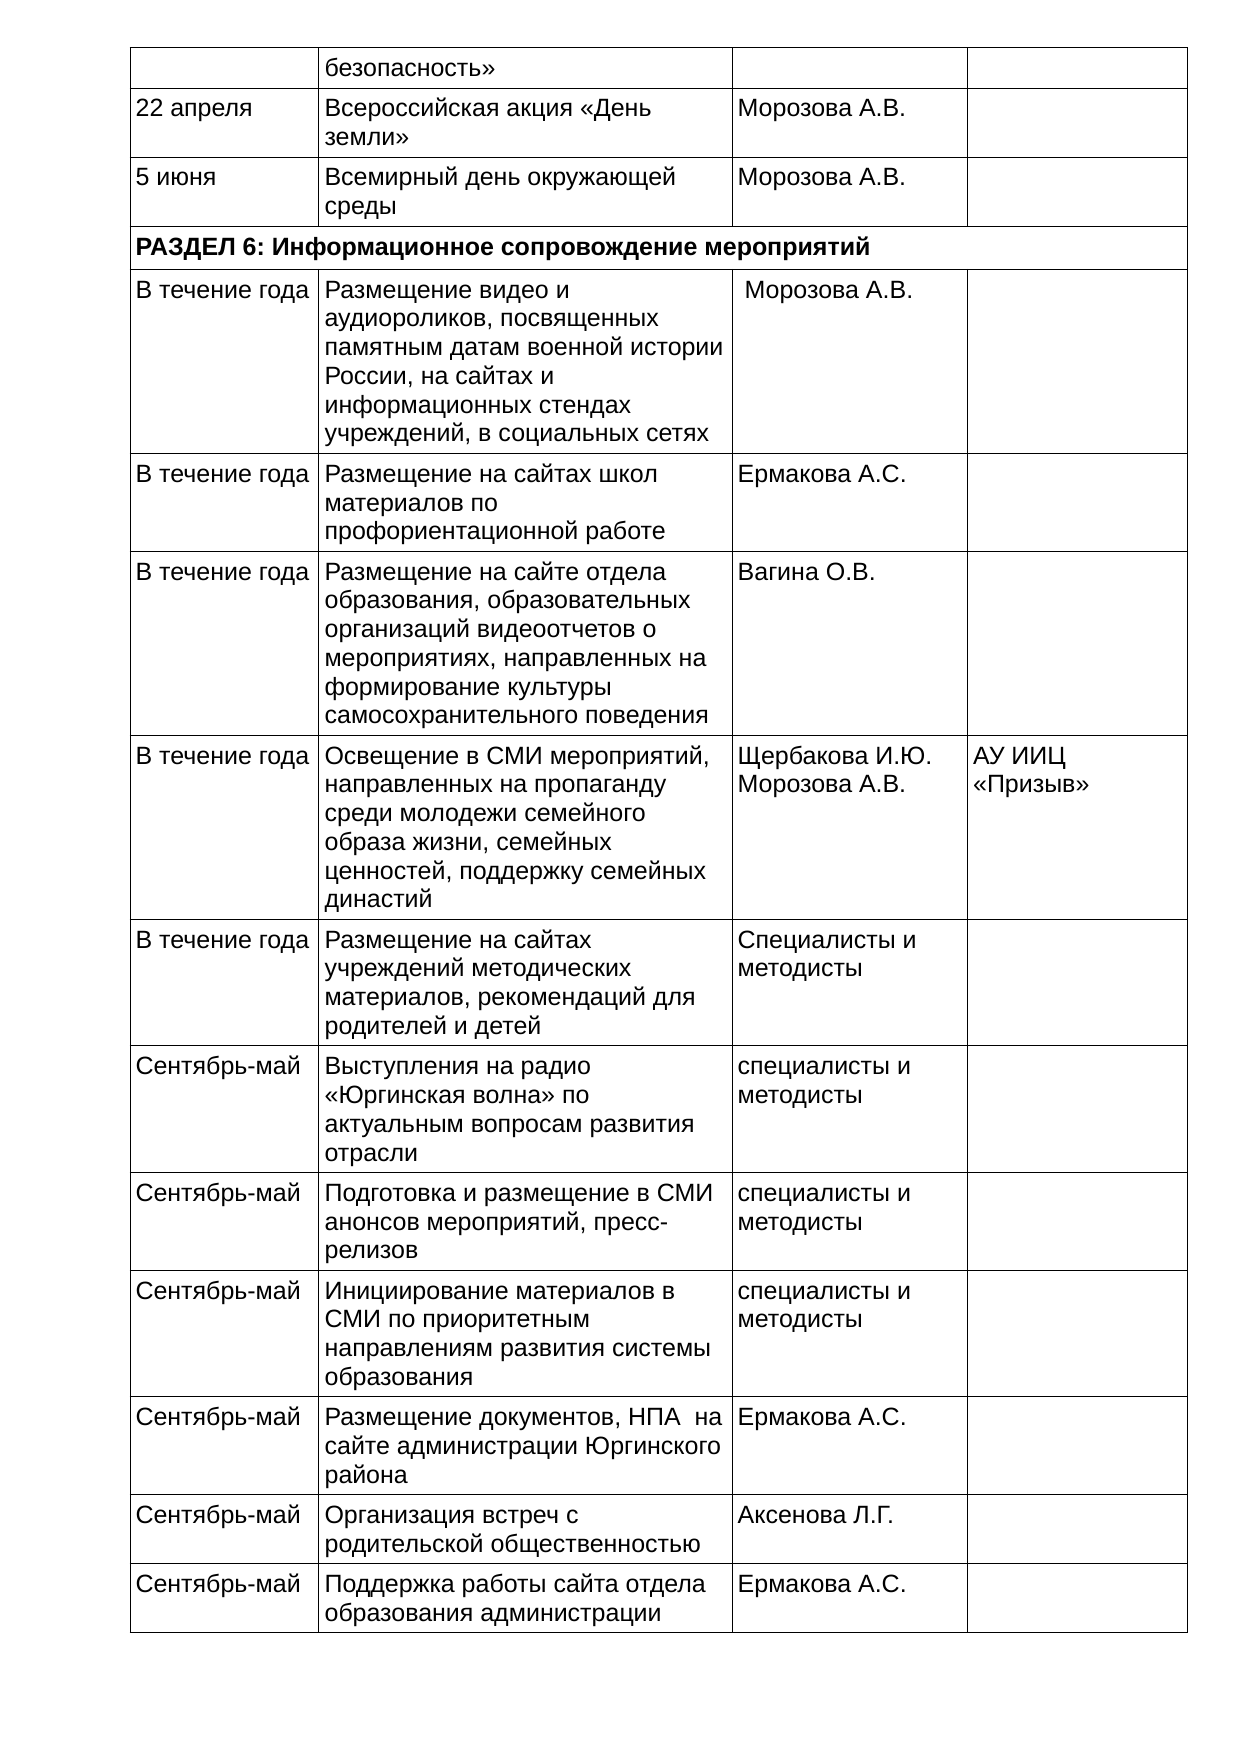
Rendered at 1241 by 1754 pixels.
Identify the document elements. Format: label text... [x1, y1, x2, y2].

table_cell Вагина О.В. [733, 552, 967, 735]
table_cell Поддержка работы сайта отдела образования администрации [319, 1564, 732, 1632]
table_cell В течение года [131, 736, 318, 919]
table_cell Всероссийская акция «День земли» [319, 89, 732, 157]
table_cell [968, 158, 1187, 226]
table_cell Сентябрь-май [131, 1046, 318, 1172]
table_cell Сентябрь-май [131, 1397, 318, 1494]
table_cell Ермакова А.С. [733, 454, 967, 551]
table_cell [968, 48, 1187, 87]
table_cell В течение года [131, 270, 318, 453]
table_cell [968, 920, 1187, 1045]
table_cell [968, 552, 1187, 735]
table_cell [733, 48, 967, 87]
table_cell АУ ИИЦ «Призыв» [968, 736, 1187, 919]
table_cell В течение года [131, 552, 318, 735]
table_cell Сентябрь-май [131, 1495, 318, 1563]
table_cell специалисты и методисты [733, 1271, 967, 1396]
table_cell Размещение на сайтах школ материалов по профориентационной работе [319, 454, 732, 551]
table_cell Щербакова И.Ю. Морозова А.В. [733, 736, 967, 919]
table_cell 5 июня [131, 158, 318, 226]
table_cell В течение года [131, 920, 318, 1045]
table_cell 22 апреля [131, 89, 318, 157]
table_cell Размещение документов, НПА на сайте администрации Юргинского района [319, 1397, 732, 1494]
table_cell РАЗДЕЛ 6: Информационное сопровождение мероприятий [131, 227, 1187, 269]
table_cell В течение года [131, 454, 318, 551]
table_cell Ермакова А.С. [733, 1564, 967, 1632]
table_cell Сентябрь-май [131, 1564, 318, 1632]
table_cell Сентябрь-май [131, 1173, 318, 1270]
table_cell специалисты и методисты [733, 1046, 967, 1172]
table_cell [968, 454, 1187, 551]
table_cell [968, 89, 1187, 157]
table_cell Морозова А.В. [733, 158, 967, 226]
table_cell Ермакова А.С. [733, 1397, 967, 1494]
table_cell [968, 1397, 1187, 1494]
table_cell Размещение на сайте отдела образования, образовательных организаций видеоотчетов о мероприятиях, направленных на формирование культуры самосохранительного поведения [319, 552, 732, 735]
table_cell [968, 1564, 1187, 1632]
table_cell Размещение видео и аудиороликов, посвященных памятным датам военной истории России, на сайтах и информационных стендах учреждений, в социальных сетях [319, 270, 732, 453]
table_cell [968, 1271, 1187, 1396]
table_cell Организация встреч с родительской общественностью [319, 1495, 732, 1563]
table_cell Подготовка и размещение в СМИ анонсов мероприятий, пресс-релизов [319, 1173, 732, 1270]
table_cell Специалисты и методисты [733, 920, 967, 1045]
table_cell Размещение на сайтах учреждений методических материалов, рекомендаций для родителей и детей [319, 920, 732, 1045]
table_cell Сентябрь-май [131, 1271, 318, 1396]
table_cell Выступления на радио «Юргинская волна» по актуальным вопросам развития отрасли [319, 1046, 732, 1172]
table_cell Морозова А.В. [733, 89, 967, 157]
table_cell [131, 48, 318, 87]
table_cell [968, 1046, 1187, 1172]
table_cell Инициирование материалов в СМИ по приоритетным направлениям развития системы образования [319, 1271, 732, 1396]
table_cell [968, 270, 1187, 453]
table_cell безопасность» [319, 48, 732, 87]
table_cell [968, 1495, 1187, 1563]
table_cell специалисты и методисты [733, 1173, 967, 1270]
table_cell [968, 1173, 1187, 1270]
table_cell Морозова А.В. [733, 270, 967, 453]
table_cell Аксенова Л.Г. [733, 1495, 967, 1563]
table_cell Всемирный день окружающей среды [319, 158, 732, 226]
table_cell Освещение в СМИ мероприятий, направленных на пропаганду среди молодежи семейного образа жизни, семейных ценностей, поддержку семейных династий [319, 736, 732, 919]
